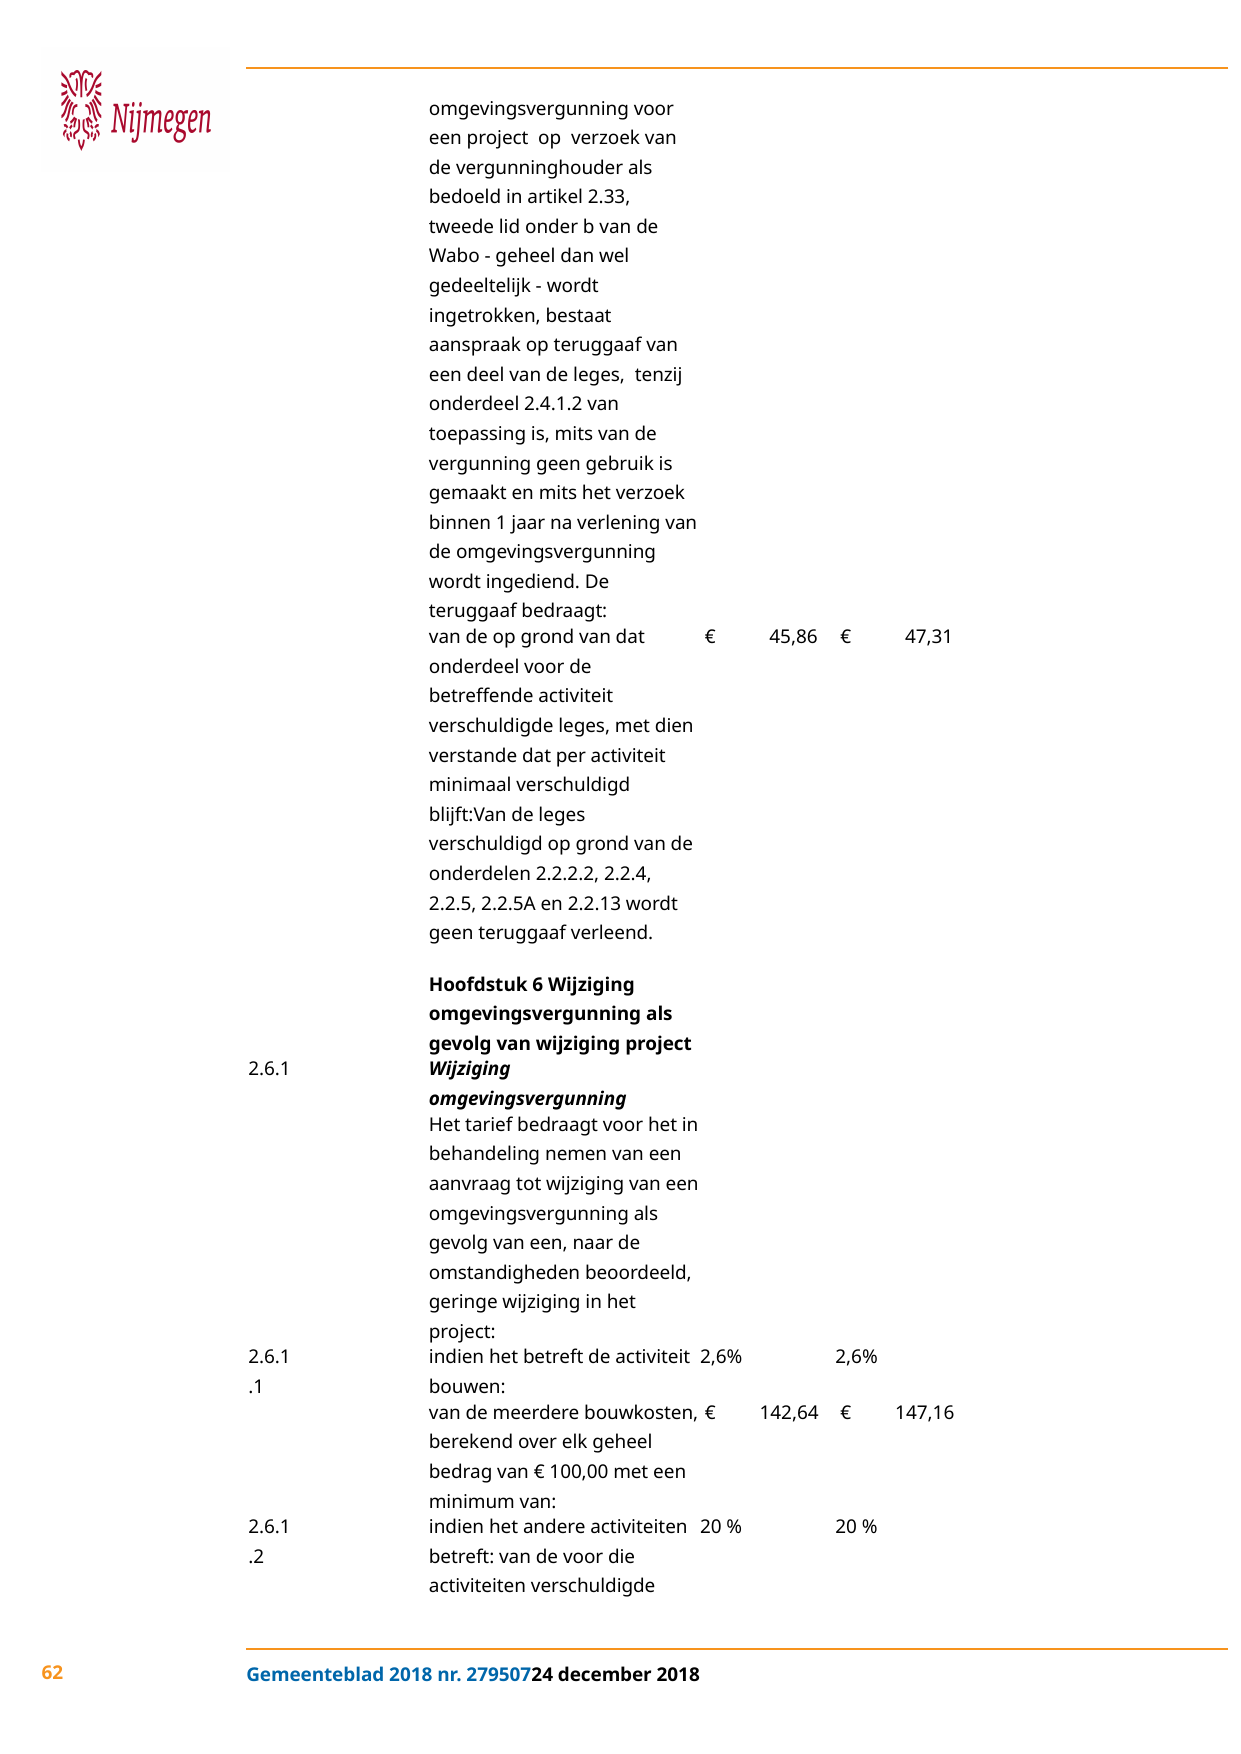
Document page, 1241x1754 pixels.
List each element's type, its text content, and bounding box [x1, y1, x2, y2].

table_cell 2.6.1.2 [248, 1514, 293, 1598]
table_cell omgevingsvergunning voor een project op verzoek van de vergunninghouder als bedoeld in artikel 2.33, tweede lid onder b van de Wabo - geheel dan wel gedeeltelijk - wordt ingetrokken, bestaat aanspraak op teruggaaf van een deel van de leges, tenzij onderdeel 2.4.1.2 van toepassing is, mits van de vergunning geen gebruik is gemaakt en mits het verzoek binnen 1 jaar na verlening van de omgevingsvergunning wordt ingediend. De teruggaaf bedraagt: [429, 95, 700, 623]
table_cell [293, 971, 429, 1056]
table_cell € 47,31 [835, 624, 1061, 945]
table_cell € 45,86 [700, 624, 835, 945]
table_cell Het tarief bedraagt voor het in behandeling nemen van een aanvraag tot wijziging van een omgevingsvergunning als gevolg van een, naar de omstandigheden beoordeeld, geringe wijziging in het project: [429, 1111, 700, 1344]
table_cell [248, 624, 293, 945]
table_cell [835, 95, 1061, 623]
table_cell 2.6.1 [248, 1056, 293, 1111]
table_cell indien het andere activiteiten betreft: van de voor die activiteiten verschuldigde [429, 1514, 700, 1598]
table_cell [700, 971, 835, 1056]
table_cell 20 % [835, 1514, 1061, 1598]
table_cell [293, 624, 429, 945]
table_cell [835, 1056, 1061, 1111]
table_cell [248, 95, 293, 623]
table_cell € 147,16 [835, 1399, 1061, 1513]
table_cell [835, 971, 1061, 1056]
table_cell [293, 1399, 429, 1513]
table_cell [293, 1514, 429, 1598]
table_cell [293, 95, 429, 623]
table_cell [700, 1056, 835, 1111]
table_cell [700, 945, 835, 971]
table_cell 2.6.1.1 [248, 1344, 293, 1399]
table_cell indien het betreft de activiteit bouwen: [429, 1344, 700, 1399]
table_cell [429, 945, 700, 971]
table_cell [248, 971, 293, 1056]
table_cell van de meerdere bouwkosten, berekend over elk geheel bedrag van € 100,00 met een minimum van: [429, 1399, 700, 1513]
picture [41, 47, 231, 172]
table_cell [248, 1111, 293, 1344]
table_cell [293, 1111, 429, 1344]
table_cell [248, 945, 293, 971]
table_cell [293, 1344, 429, 1399]
table_cell Wijziging omgevingsvergunning [429, 1056, 700, 1111]
table_cell [700, 1111, 835, 1344]
table_cell 2,6% [835, 1344, 1061, 1399]
table_cell [835, 945, 1061, 971]
table_cell van de op grond van dat onderdeel voor de betreffende activiteit verschuldigde leges, met dien verstande dat per activiteit minimaal verschuldigd blijft:Van de leges verschuldigd op grond van de onderdelen 2.2.2.2, 2.2.4, 2.2.5, 2.2.5A en 2.2.13 wordt geen teruggaaf verleend. [429, 624, 700, 945]
table_cell € 142,64 [700, 1399, 835, 1513]
table_cell [700, 95, 835, 623]
table_cell [293, 1056, 429, 1111]
table_cell 2,6% [700, 1344, 835, 1399]
table_cell Hoofdstuk 6 Wijziging omgevingsvergunning als gevolg van wijziging project [429, 971, 700, 1056]
table_cell [293, 945, 429, 971]
table_cell [248, 1399, 293, 1513]
table_cell [835, 1111, 1061, 1344]
table_cell 20 % [700, 1514, 835, 1598]
